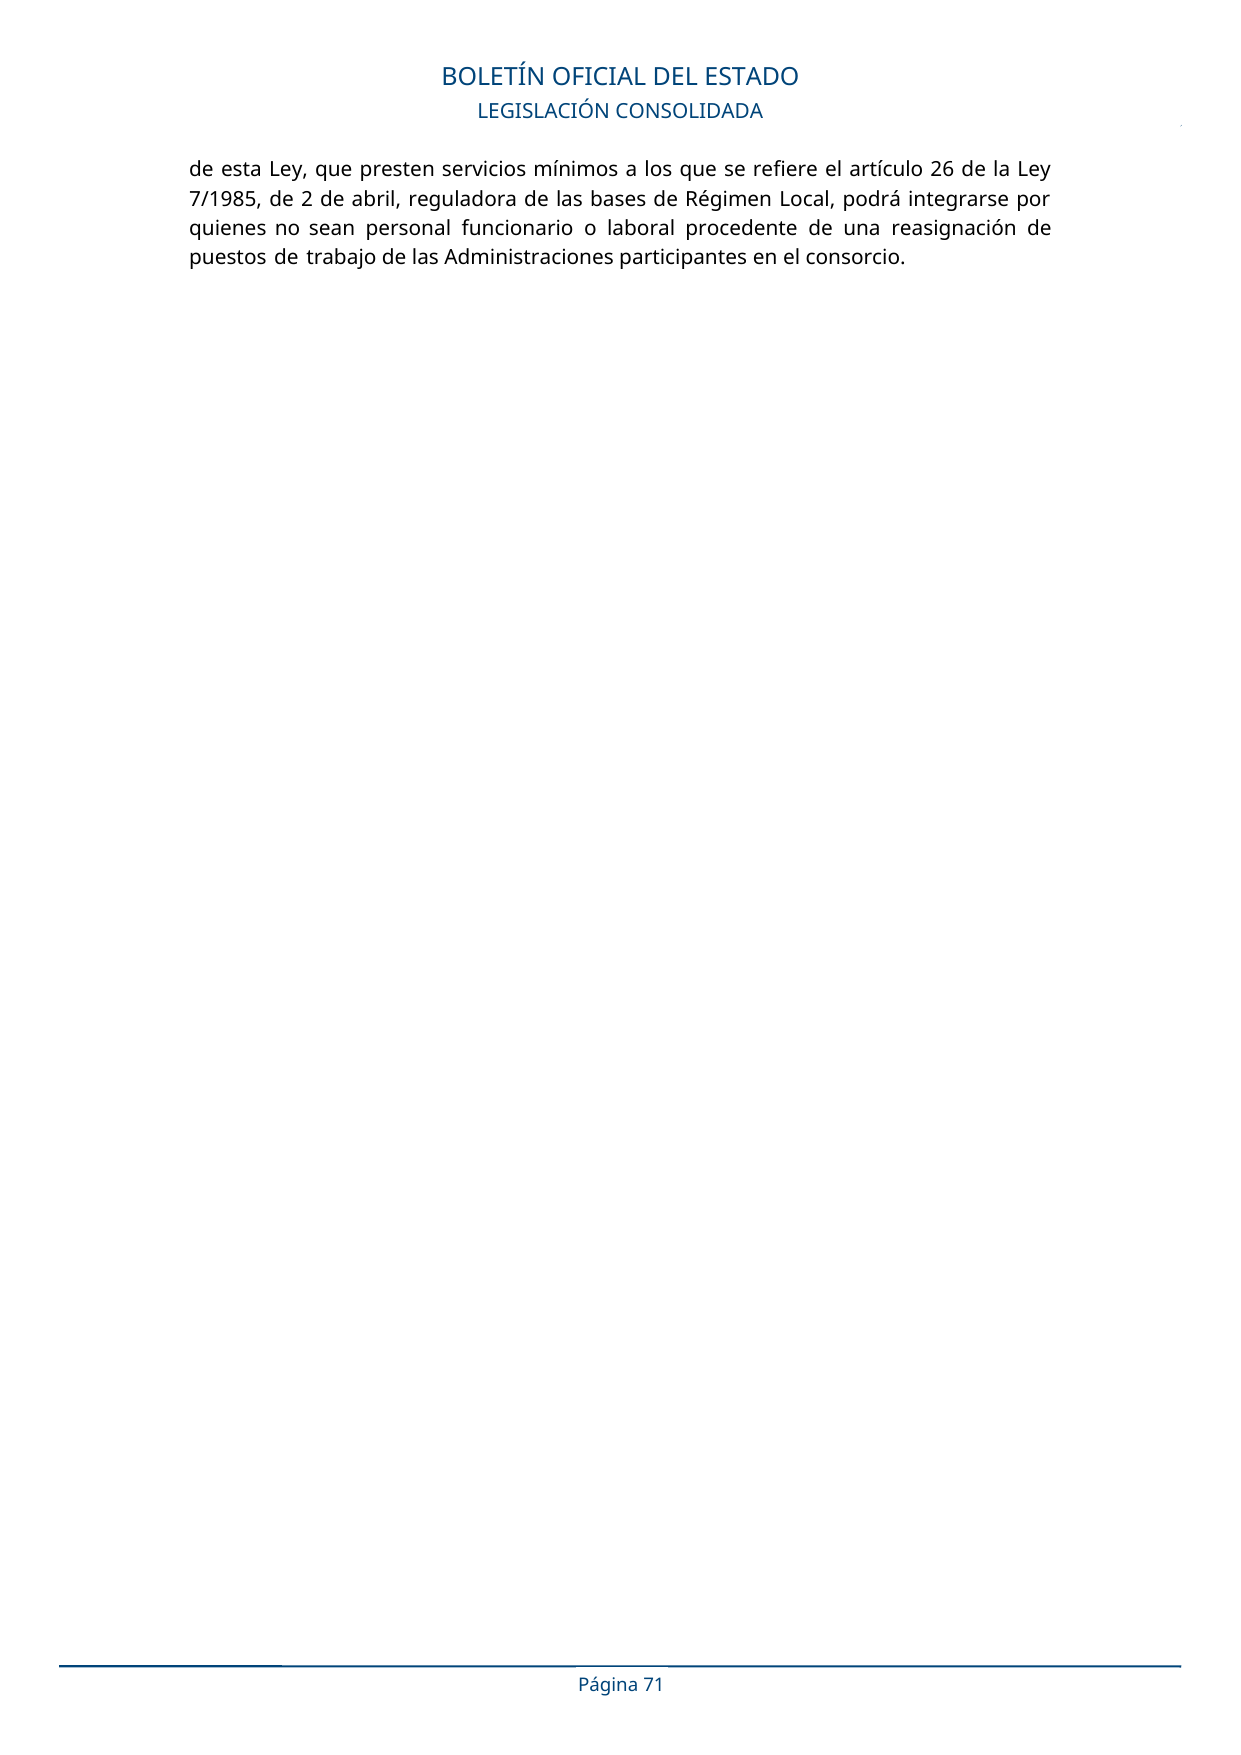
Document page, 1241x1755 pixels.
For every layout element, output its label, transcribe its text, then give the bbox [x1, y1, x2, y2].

text de esta Ley, que presten servicios mínimos a los que se refiere el artículo 26 de la Ley 7/1985, de 2 de abril, reguladora de las bases de Régimen Local, podrá integrarse por quienes no sean personal funcionario o laboral procedente de una reasignación de puestos de trabajo de las Administraciones participantes en el consorcio. [189, 154, 1052, 271]
